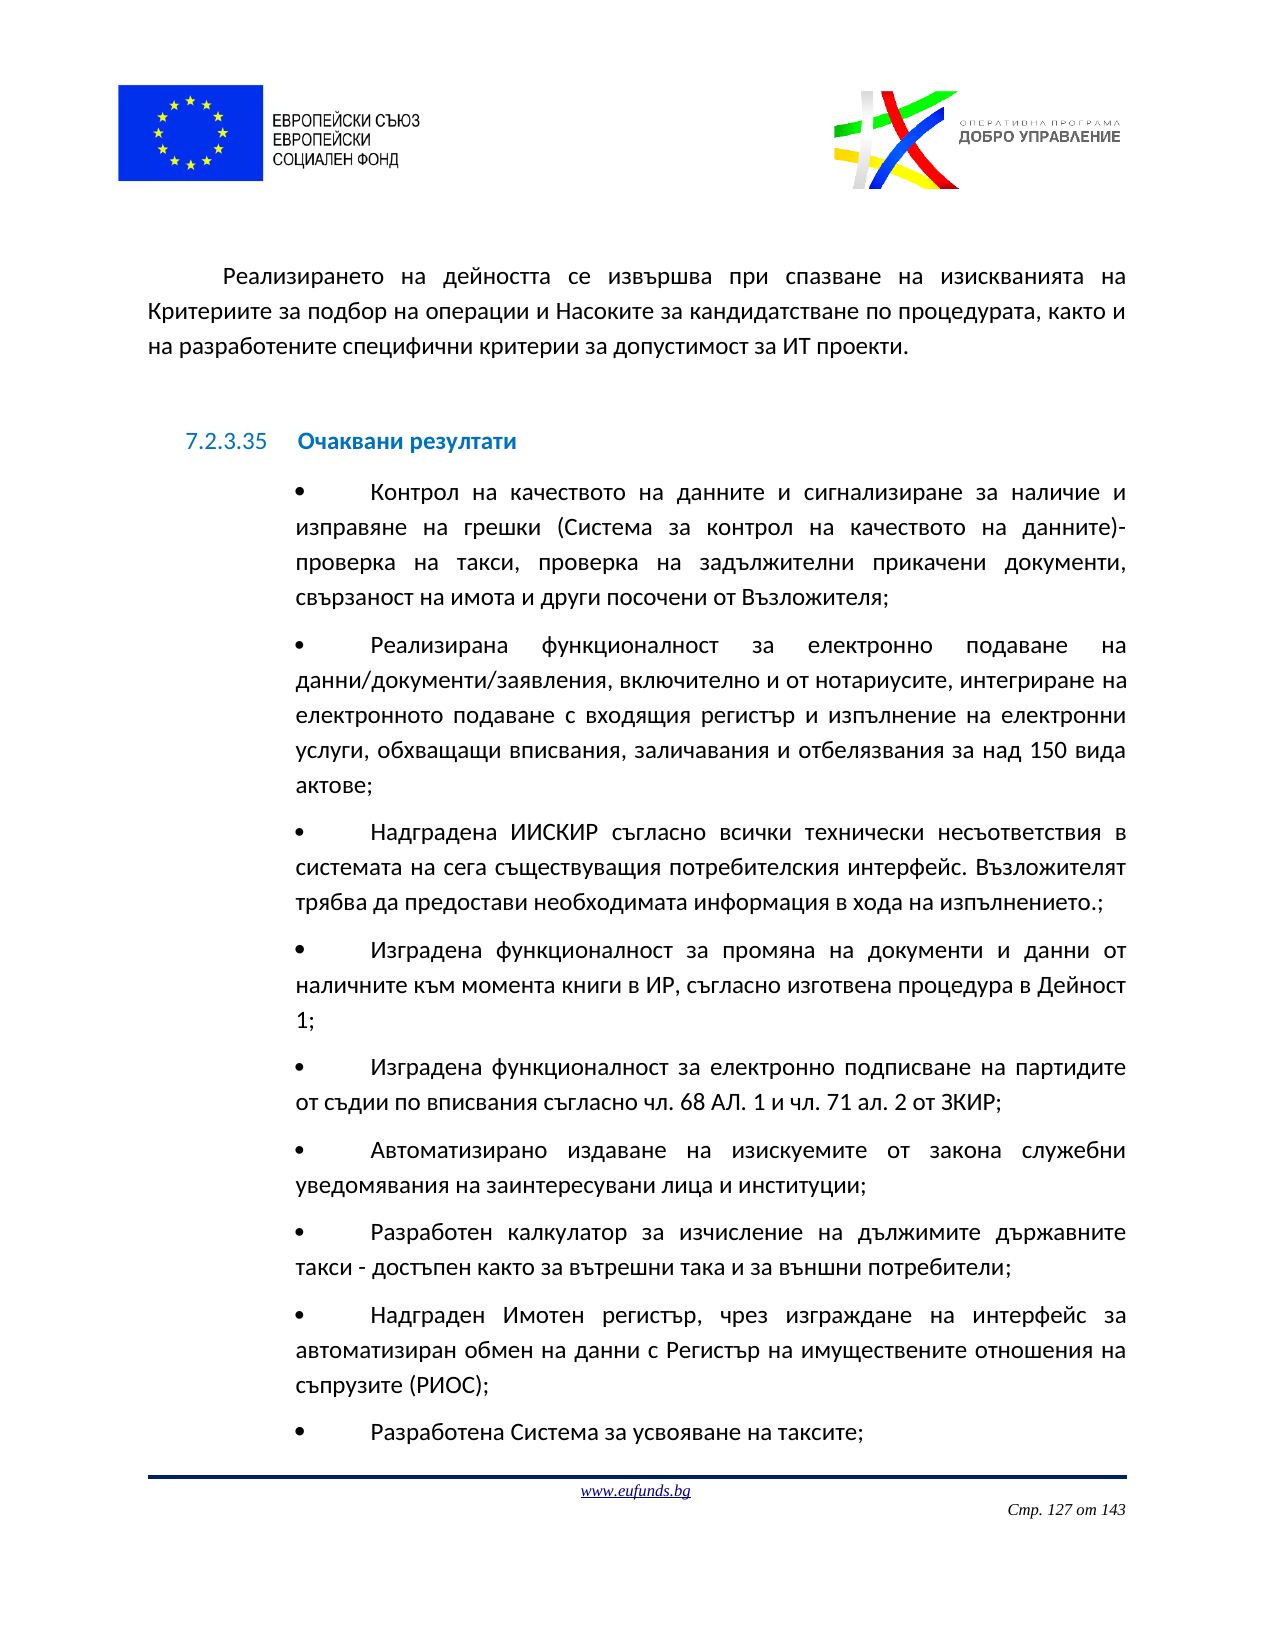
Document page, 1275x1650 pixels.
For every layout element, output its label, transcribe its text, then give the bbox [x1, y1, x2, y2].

list Реализирана функционалност за електронно подаване на данни/документи/заявления, включително и от нотариусите, интегриране на електронното подаване с входящия регистър и изпълнение на електронни услуги, обхващащи вписвания, заличавания и отбелязвания за над 150 вида актове; [295, 629, 1127, 799]
list Автоматизирано издаване на изискуемите от закона служебни уведомявания на заинтересувани лица и институции; [295, 1134, 1127, 1199]
list Надграден Имотен регистър, чрез изграждане на интерфейс за автоматизиран обмен на данни с Регистър на имуществените отношения на съпрузите (РИОС); [295, 1299, 1127, 1399]
list Контрол на качеството на данните и сигнализиране за наличие и изправяне на грешки (Система за контрол на качеството на данните)- проверка на такси, проверка на задължителни прикачени документи, свързаност на имота и други посочени от Възложителя; [295, 476, 1127, 612]
list Надградена ИИСКИР съгласно всички технически несъответствия в системата на сега съществуващия потребителския интерфейс. Възложителят трябва да предостави необходимата информация в хода на изпълнението.; [295, 816, 1127, 917]
list Изградена функционалност за електронно подписване на партидите от съдии по вписвания съгласно чл. 68 АЛ. 1 и чл. 71 ал. 2 от ЗКИР; [295, 1051, 1127, 1117]
list Разработен калкулатор за изчисление на дължимите държавните такси - достъпен както за вътрешни така и за външни потребители; [295, 1216, 1127, 1282]
list Разработена Система за усвояване на таксите; [295, 1416, 1127, 1447]
list Изградена функционалност за промяна на документи и данни от наличните към момента книги в ИР, съгласно изготвена процедура в Дейност 1; [295, 934, 1127, 1034]
subtitle Очаквани резултати [185, 425, 1127, 455]
text Реализирането на дейността се извършва при спазване на изискванията на Критериите за подбор на операции и Насоките за кандидатстване по процедурата, както и на разработените специфични критерии за допустимост за ИТ проекти. [148, 260, 1127, 360]
